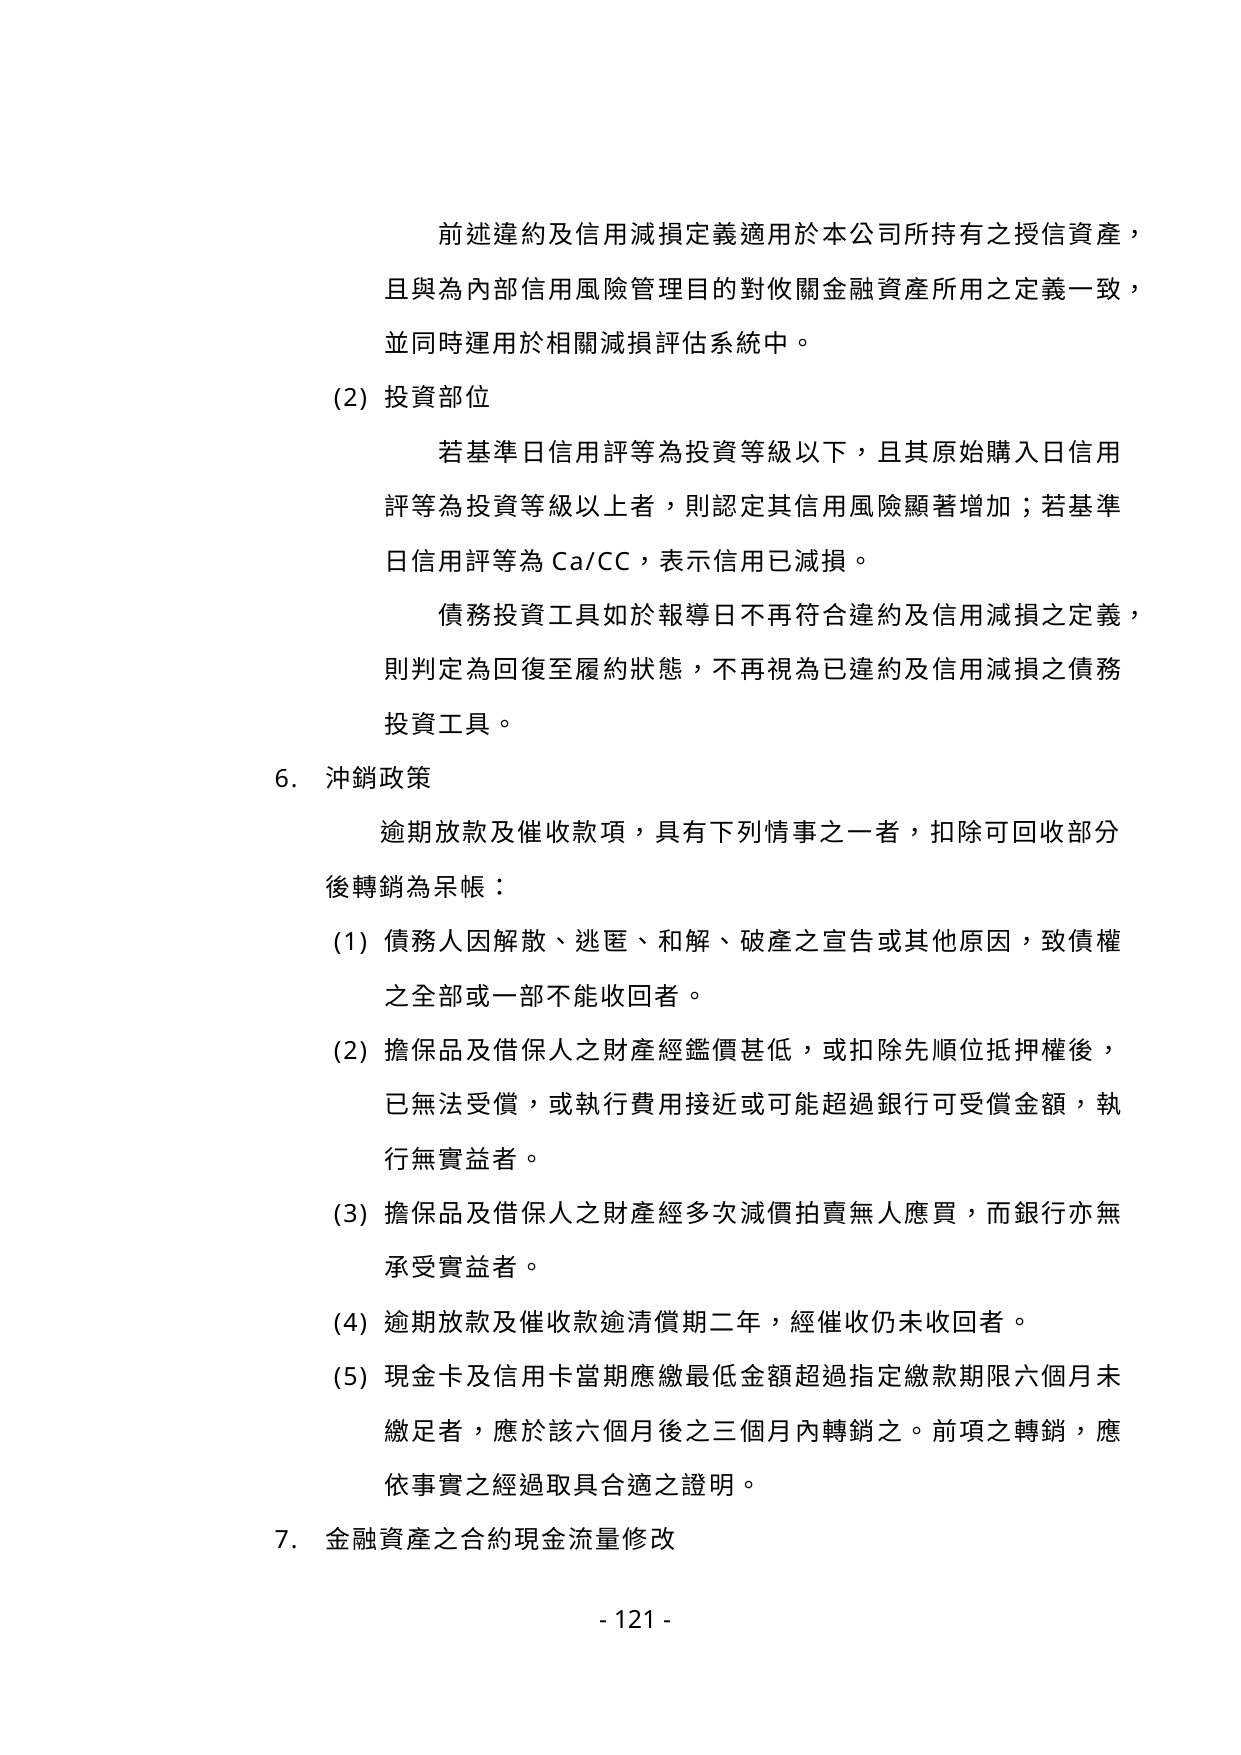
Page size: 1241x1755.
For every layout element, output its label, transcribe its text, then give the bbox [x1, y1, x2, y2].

text (3) 擔保品及借保人之財產經多次減價拍賣無人應買，而銀行亦無承受實益者。 [325, 1193, 1122, 1284]
text 債務投資工具如於報導日不再符合違約及信用減損之定義，則判定為回復至履約狀態，不再視為已違約及信用減損之債務投資工具。 [384, 595, 1122, 740]
text (1) 債務人因解散、逃匿、和解、破產之宣告或其他原因，致債權之全部或一部不能收回者。 [325, 922, 1122, 1012]
text 7. 金融資產之合約現金流量修改 [266, 1520, 1122, 1556]
text (5) 現金卡及信用卡當期應繳最低金額超過指定繳款期限六個月未繳足者，應於該六個月後之三個月內轉銷之。前項之轉銷，應依事實之經過取具合適之證明。 [325, 1357, 1122, 1502]
text 前述違約及信用減損定義適用於本公司所持有之授信資產，且與為內部信用風險管理目的對攸關金融資產所用之定義一致，並同時運用於相關減損評估系統中。 [384, 215, 1122, 360]
text (2) 投資部位 [325, 378, 1122, 414]
text 若基準日信用評等為投資等級以下，且其原始購入日信用評等為投資等級以上者，則認定其信用風險顯著增加；若基準日信用評等為Ca/CC，表示信用已減損。 [384, 432, 1122, 577]
text (2) 擔保品及借保人之財產經鑑價甚低，或扣除先順位抵押權後，已無法受償，或執行費用接近或可能超過銀行可受償金額，執行無實益者。 [325, 1030, 1122, 1175]
text 6. 沖銷政策 [266, 758, 1122, 795]
text 逾期放款及催收款項，具有下列情事之一者，扣除可回收部分後轉銷為呆帳： [325, 813, 1122, 903]
text (4) 逾期放款及催收款逾清償期二年，經催收仍未收回者。 [325, 1302, 1122, 1338]
